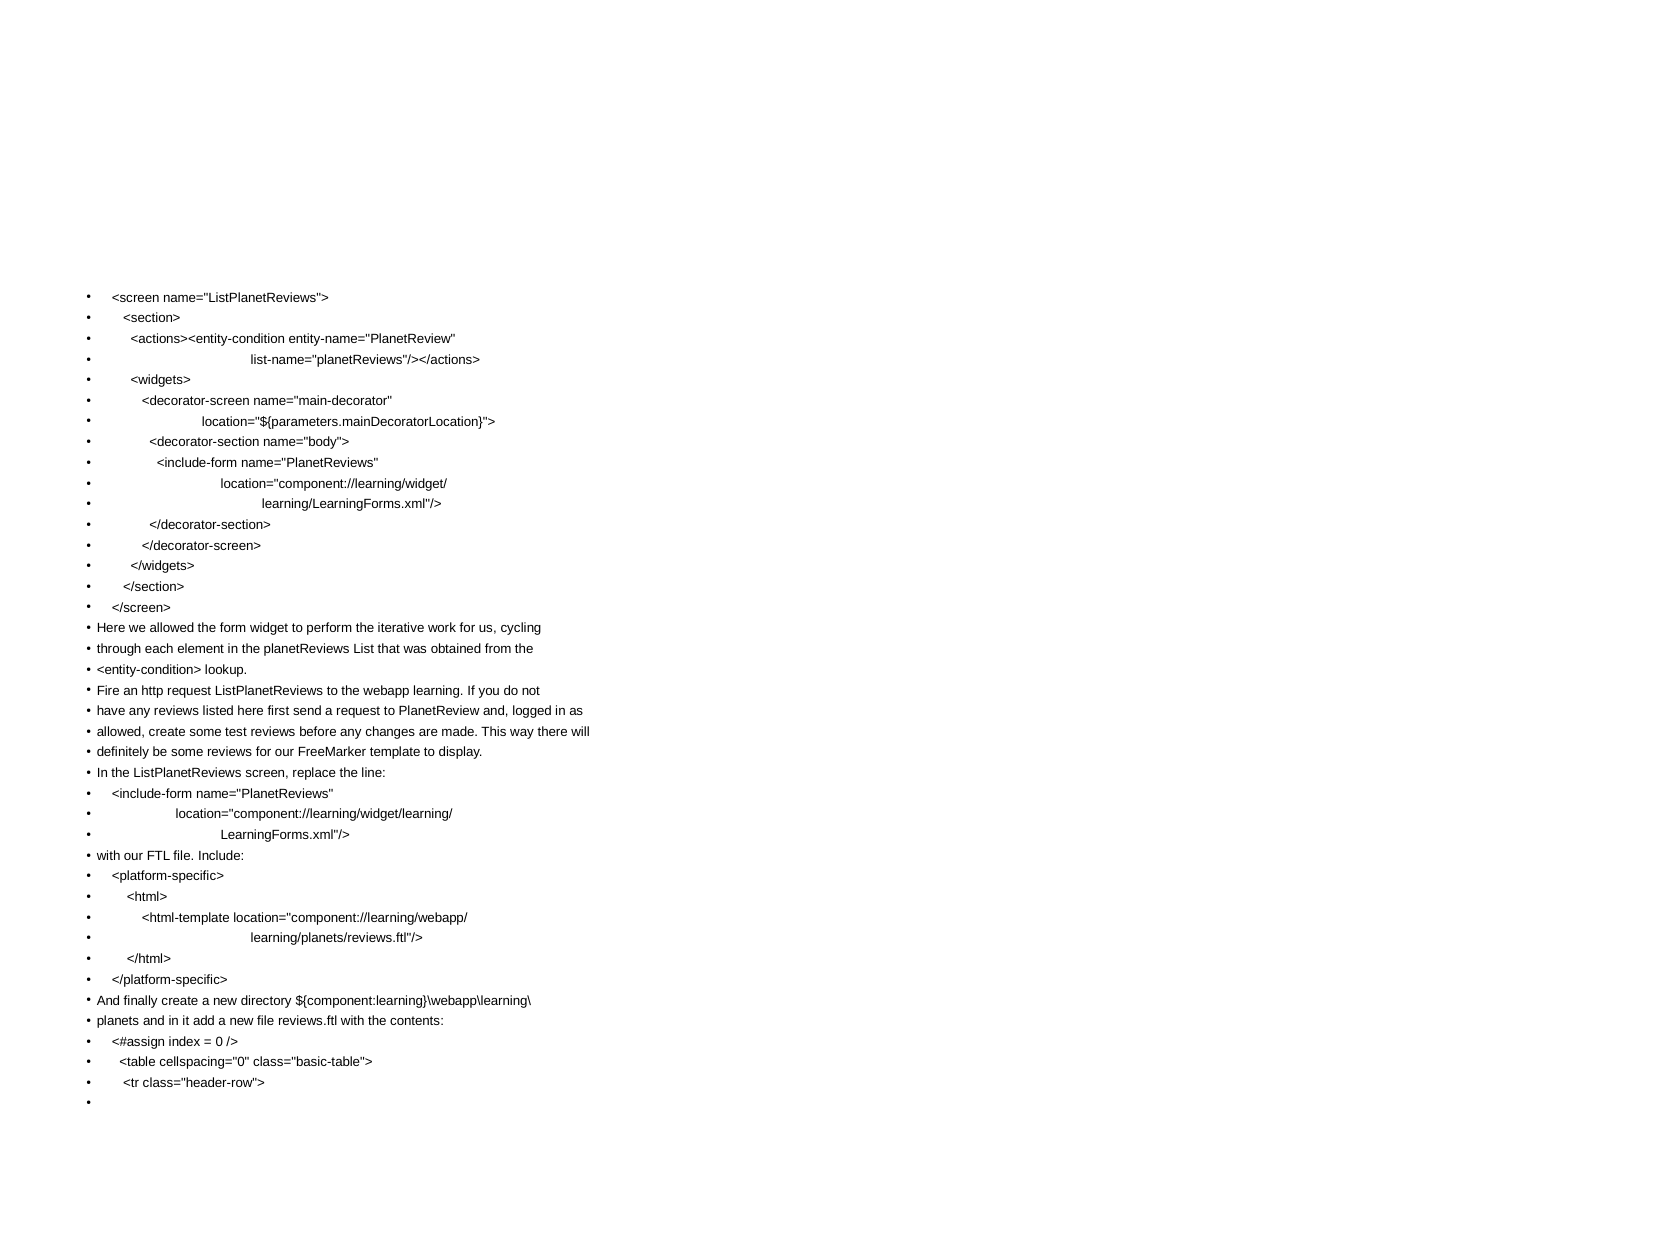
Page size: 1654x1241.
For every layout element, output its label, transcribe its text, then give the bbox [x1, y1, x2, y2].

list <screen name="ListPlanetReviews"> <section> <actions><entity-condition entity-name="PlanetReview" list-name="planetReviews"/></actions> <widgets> <decorator-screen name="main-decorator" location="${parameters.mainDecoratorLocation}"> <decorator-section name="body"> <include-form name="PlanetReviews" location="component://learning/widget/ learning/LearningForms.xml"/> </decorator-section> </decorator-screen> </widgets> </section> </screen> Here we allowed the form widget to perform the iterative work for us, cycling through each element in the planetReviews List that was obtained from the <entity-condition> lookup. Fire an http request ListPlanetReviews to the webapp learning. If you do not have any reviews listed here first send a request to PlanetReview and, logged in as allowed, create some test reviews before any changes are made. This way there will definitely be some reviews for our FreeMarker template to display. In the ListPlanetReviews screen, replace the line: <include-form name="PlanetReviews" location="component://learning/widget/learning/ LearningForms.xml"/> with our FTL file. Include: <platform-specific> <html> <html-template location="component://learning/webapp/ learning/planets/reviews.ftl"/> </html> </platform-specific> And finally create a new directory ${component:learning}\webapp\learning\ planets and in it add a new file reviews.ftl with the contents: <#assign index = 0 /> <table cellspacing="0" class="basic-table"> <tr class="header-row"> [82, 290, 1571, 1109]
